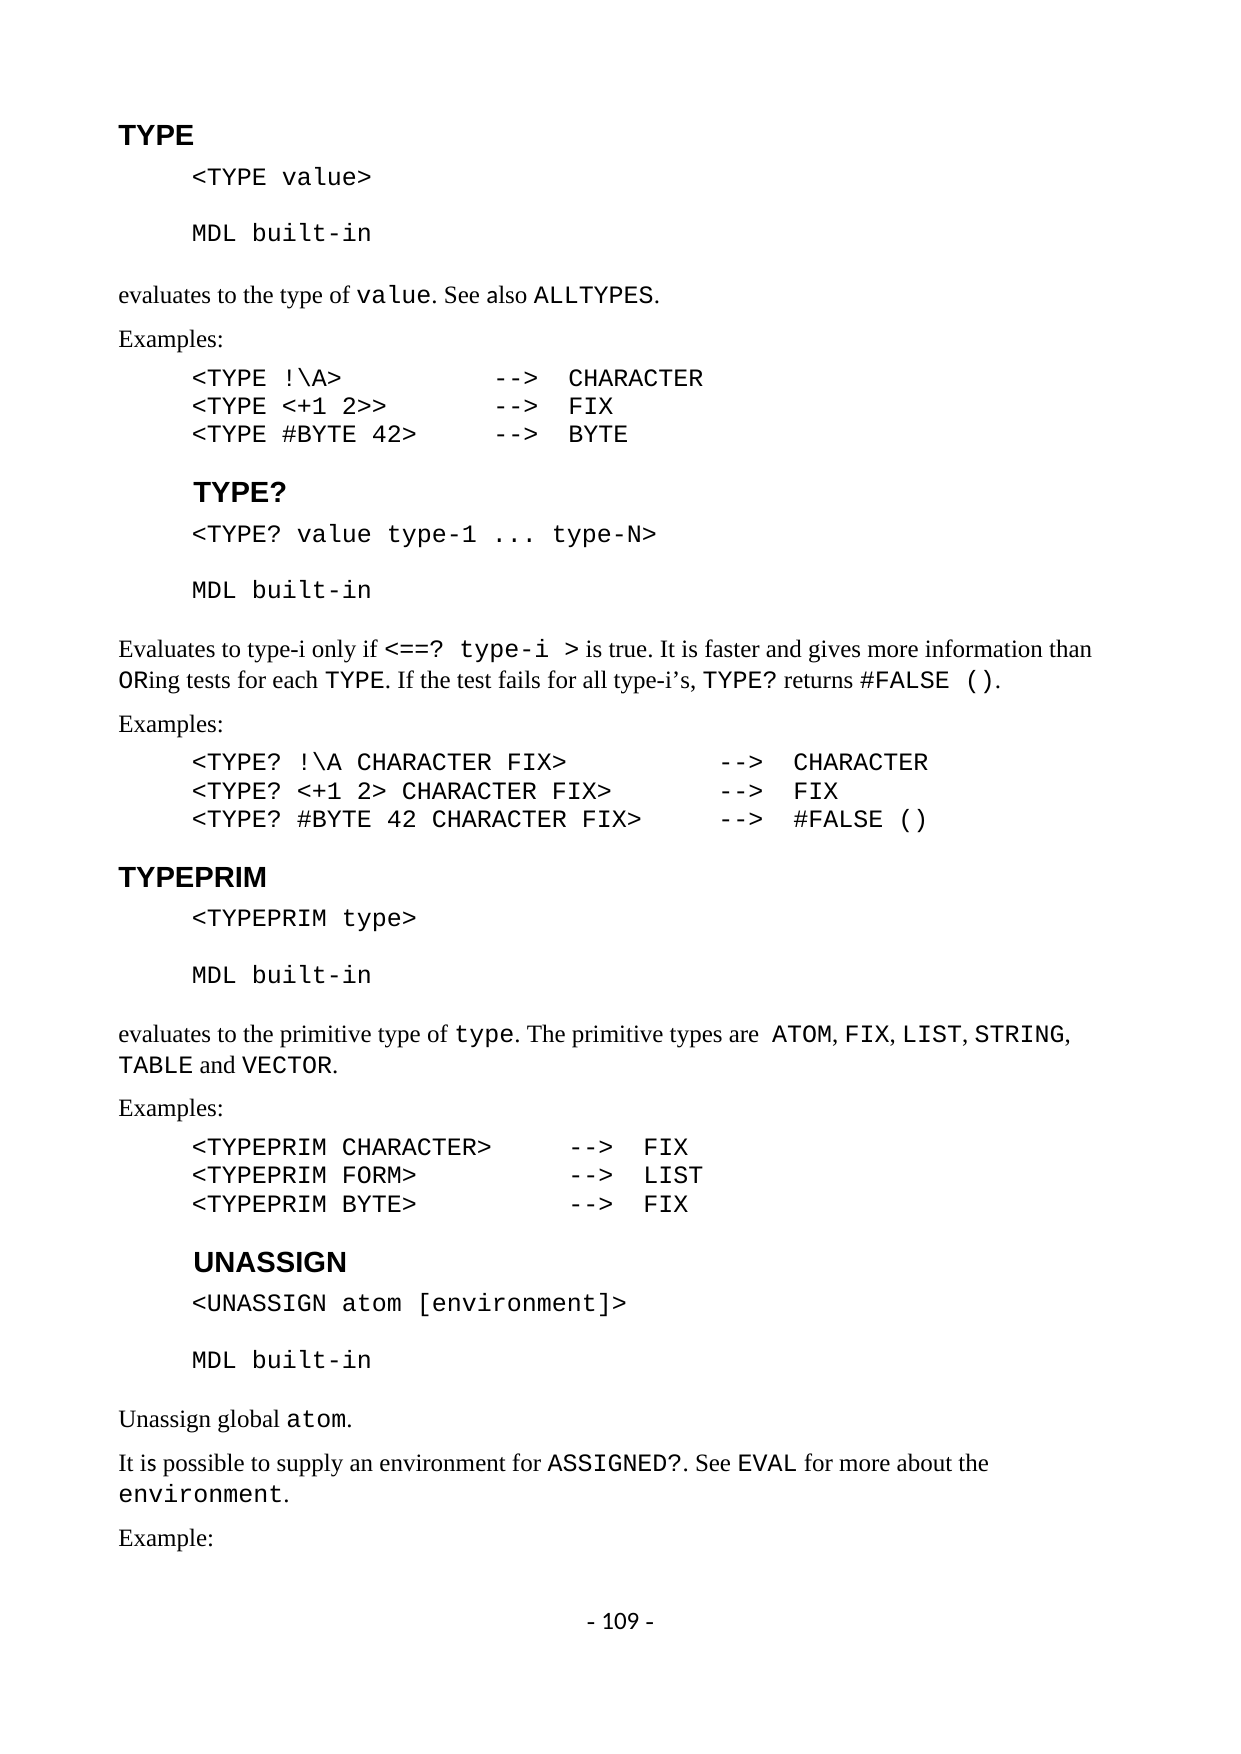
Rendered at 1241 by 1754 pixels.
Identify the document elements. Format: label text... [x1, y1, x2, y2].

text <TYPEPRIM CHARACTER> --> FIX [192, 1135, 1122, 1163]
text Example: [118, 1523, 1122, 1551]
text Unassign global atom. [118, 1404, 1122, 1435]
text <TYPE #BYTE 42> --> BYTE [192, 422, 1122, 450]
text <TYPE? #BYTE 42 CHARACTER FIX> --> #FALSE () [192, 807, 1122, 835]
text <UNASSIGN atom [environment]> [192, 1291, 1122, 1319]
text Examples: [118, 709, 1122, 737]
text <TYPEPRIM FORM> --> LIST [192, 1163, 1122, 1191]
text MDL built-in [192, 1347, 1122, 1376]
text MDL built-in [192, 963, 1122, 991]
text <TYPE !\A> --> CHARACTER [192, 365, 1122, 393]
text <TYPE value> [192, 164, 1122, 192]
subtitle TYPEPRIM [43, 860, 1122, 893]
text <TYPEPRIM BYTE> --> FIX [192, 1191, 1122, 1220]
text <TYPE? <+1 2> CHARACTER FIX> --> FIX [192, 778, 1122, 807]
text MDL built-in [192, 578, 1122, 606]
text MDL built-in [192, 221, 1122, 249]
subtitle UNASSIGN [118, 1245, 1122, 1278]
text Examples: [118, 1093, 1122, 1122]
text <TYPE <+1 2>> --> FIX [192, 393, 1122, 422]
text evaluates to the primitive type of type. The primitive types are ATOM, FIX, LIST, STRING, TABLE and VECTOR. [118, 1019, 1122, 1081]
subtitle TYPE [43, 118, 1122, 152]
text <TYPE? value type-1 ... type-N> [192, 521, 1122, 549]
text evaluates to the type of value. See also ALLTYPES. [118, 280, 1122, 311]
text Evaluates to type-i only if <==? type-i > is true. It is faster and gives more information than ORing tests for each TYPE. If the test fails for all type-i’s, TYPE? returns #FALSE (). [118, 634, 1122, 696]
text <TYPE? !\A CHARACTER FIX> --> CHARACTER [192, 750, 1122, 778]
subtitle TYPE? [118, 475, 1122, 509]
text It is possible to supply an environment for ASSIGNED?. See EVAL for more about the environment. [118, 1447, 1122, 1510]
text <TYPEPRIM type> [192, 906, 1122, 934]
text Examples: [118, 324, 1122, 353]
